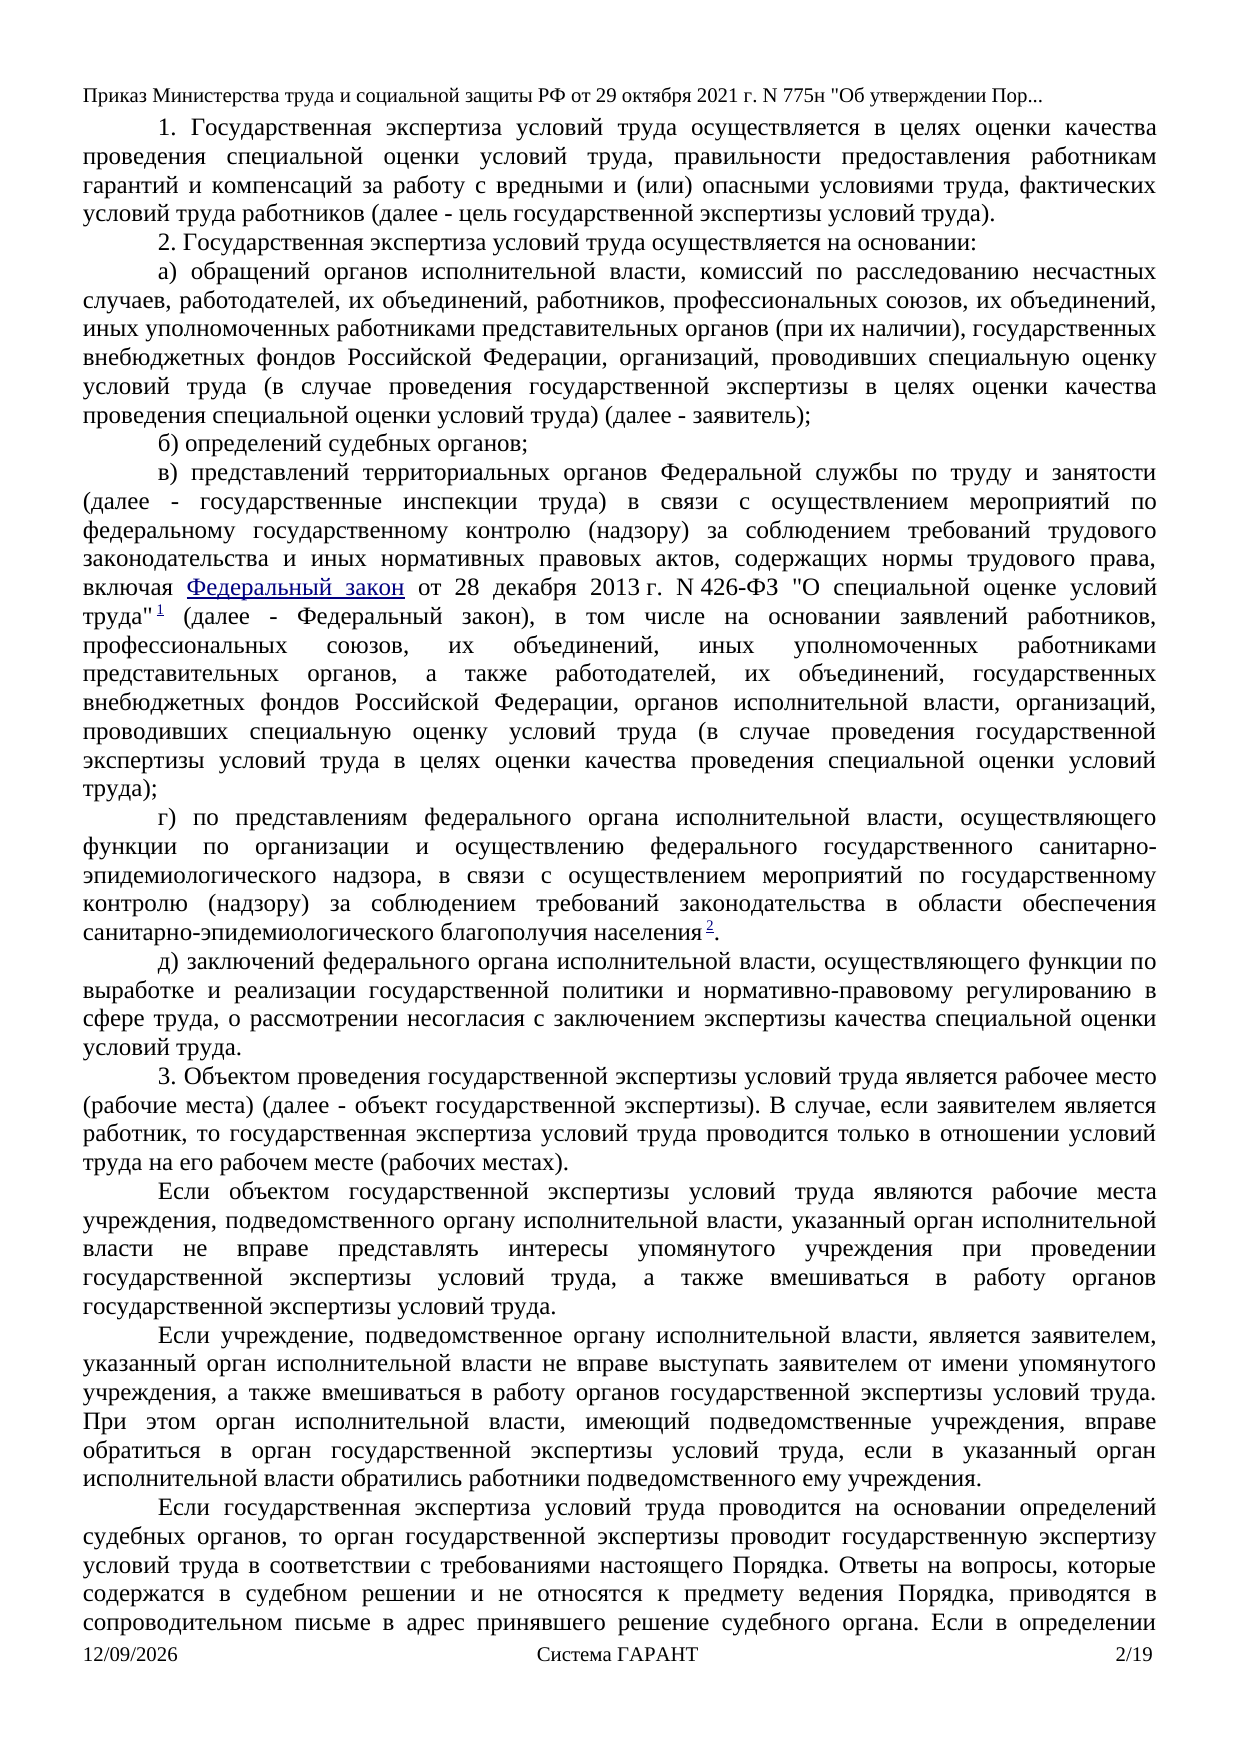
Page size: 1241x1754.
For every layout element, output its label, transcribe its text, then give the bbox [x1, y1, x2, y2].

text д) заключений федерального органа исполнительной власти, осуществляющего функции по выработке и реализации государственной политики и нормативно-правовому регулированию в сфере труда, о рассмотрении несогласия с заключением экспертизы качества специальной оценки условий труда. [83, 946, 1157, 1061]
text Если объектом государственной экспертизы условий труда являются рабочие места учреждения, подведомственного органу исполнительной власти, указанный орган исполнительной власти не вправе представлять интересы упомянутого учреждения при проведении государственной экспертизы условий труда, а также вмешиваться в работу органов государственной экспертизы условий труда. [83, 1176, 1157, 1320]
text Если государственная экспертиза условий труда проводится на основании определений судебных органов, то орган государственной экспертизы проводит государственную экспертизу условий труда в соответствии с требованиями настоящего Порядка. Ответы на вопросы, которые содержатся в судебном решении и не относятся к предмету ведения Порядка, приводятся в сопроводительном письме в адрес принявшего решение судебного органа. Если в определении [83, 1492, 1157, 1636]
text б) определений судебных органов; [83, 428, 1157, 457]
text в) представлений территориальных органов Федеральной службы по труду и занятости (далее - государственные инспекции труда) в связи с осуществлением мероприятий по федеральному государственному контролю (надзору) за соблюдением требований трудового законодательства и иных нормативных правовых актов, содержащих нормы трудового права, включая Федеральный закон от 28 декабря 2013 г. N 426-ФЗ "О специальной оценке условий труда" 1 (далее - Федеральный закон), в том числе на основании заявлений работников, профессиональных союзов, их объединений, иных уполномоченных работниками представительных органов, а также работодателей, их объединений, государственных внебюджетных фондов Российской Федерации, органов исполнительной власти, организаций, проводивших специальную оценку условий труда (в случае проведения государственной экспертизы условий труда в целях оценки качества проведения специальной оценки условий труда); [83, 457, 1157, 802]
text 2. Государственная экспертиза условий труда осуществляется на основании: [83, 227, 1157, 256]
text Если учреждение, подведомственное органу исполнительной власти, является заявителем, указанный орган исполнительной власти не вправе выступать заявителем от имени упомянутого учреждения, а также вмешиваться в работу органов государственной экспертизы условий труда. При этом орган исполнительной власти, имеющий подведомственные учреждения, вправе обратиться в орган государственной экспертизы условий труда, если в указанный орган исполнительной власти обратились работники подведомственного ему учреждения. [83, 1320, 1157, 1492]
text 3. Объектом проведения государственной экспертизы условий труда является рабочее место (рабочие места) (далее - объект государственной экспертизы). В случае, если заявителем является работник, то государственная экспертиза условий труда проводится только в отношении условий труда на его рабочем месте (рабочих местах). [83, 1061, 1157, 1176]
text г) по представлениям федерального органа исполнительной власти, осуществляющего функции по организации и осуществлению федерального государственного санитарно-эпидемиологического надзора, в связи с осуществлением мероприятий по государственному контролю (надзору) за соблюдением требований законодательства в области обеспечения санитарно-эпидемиологического благополучия населения 2. [83, 802, 1157, 946]
text а) обращений органов исполнительной власти, комиссий по расследованию несчастных случаев, работодателей, их объединений, работников, профессиональных союзов, их объединений, иных уполномоченных работниками представительных органов (при их наличии), государственных внебюджетных фондов Российской Федерации, организаций, проводивших специальную оценку условий труда (в случае проведения государственной экспертизы в целях оценки качества проведения специальной оценки условий труда) (далее - заявитель); [83, 256, 1157, 428]
text 1. Государственная экспертиза условий труда осуществляется в целях оценки качества проведения специальной оценки условий труда, правильности предоставления работникам гарантий и компенсаций за работу с вредными и (или) опасными условиями труда, фактических условий труда работников (далее - цель государственной экспертизы условий труда). [83, 112, 1157, 227]
